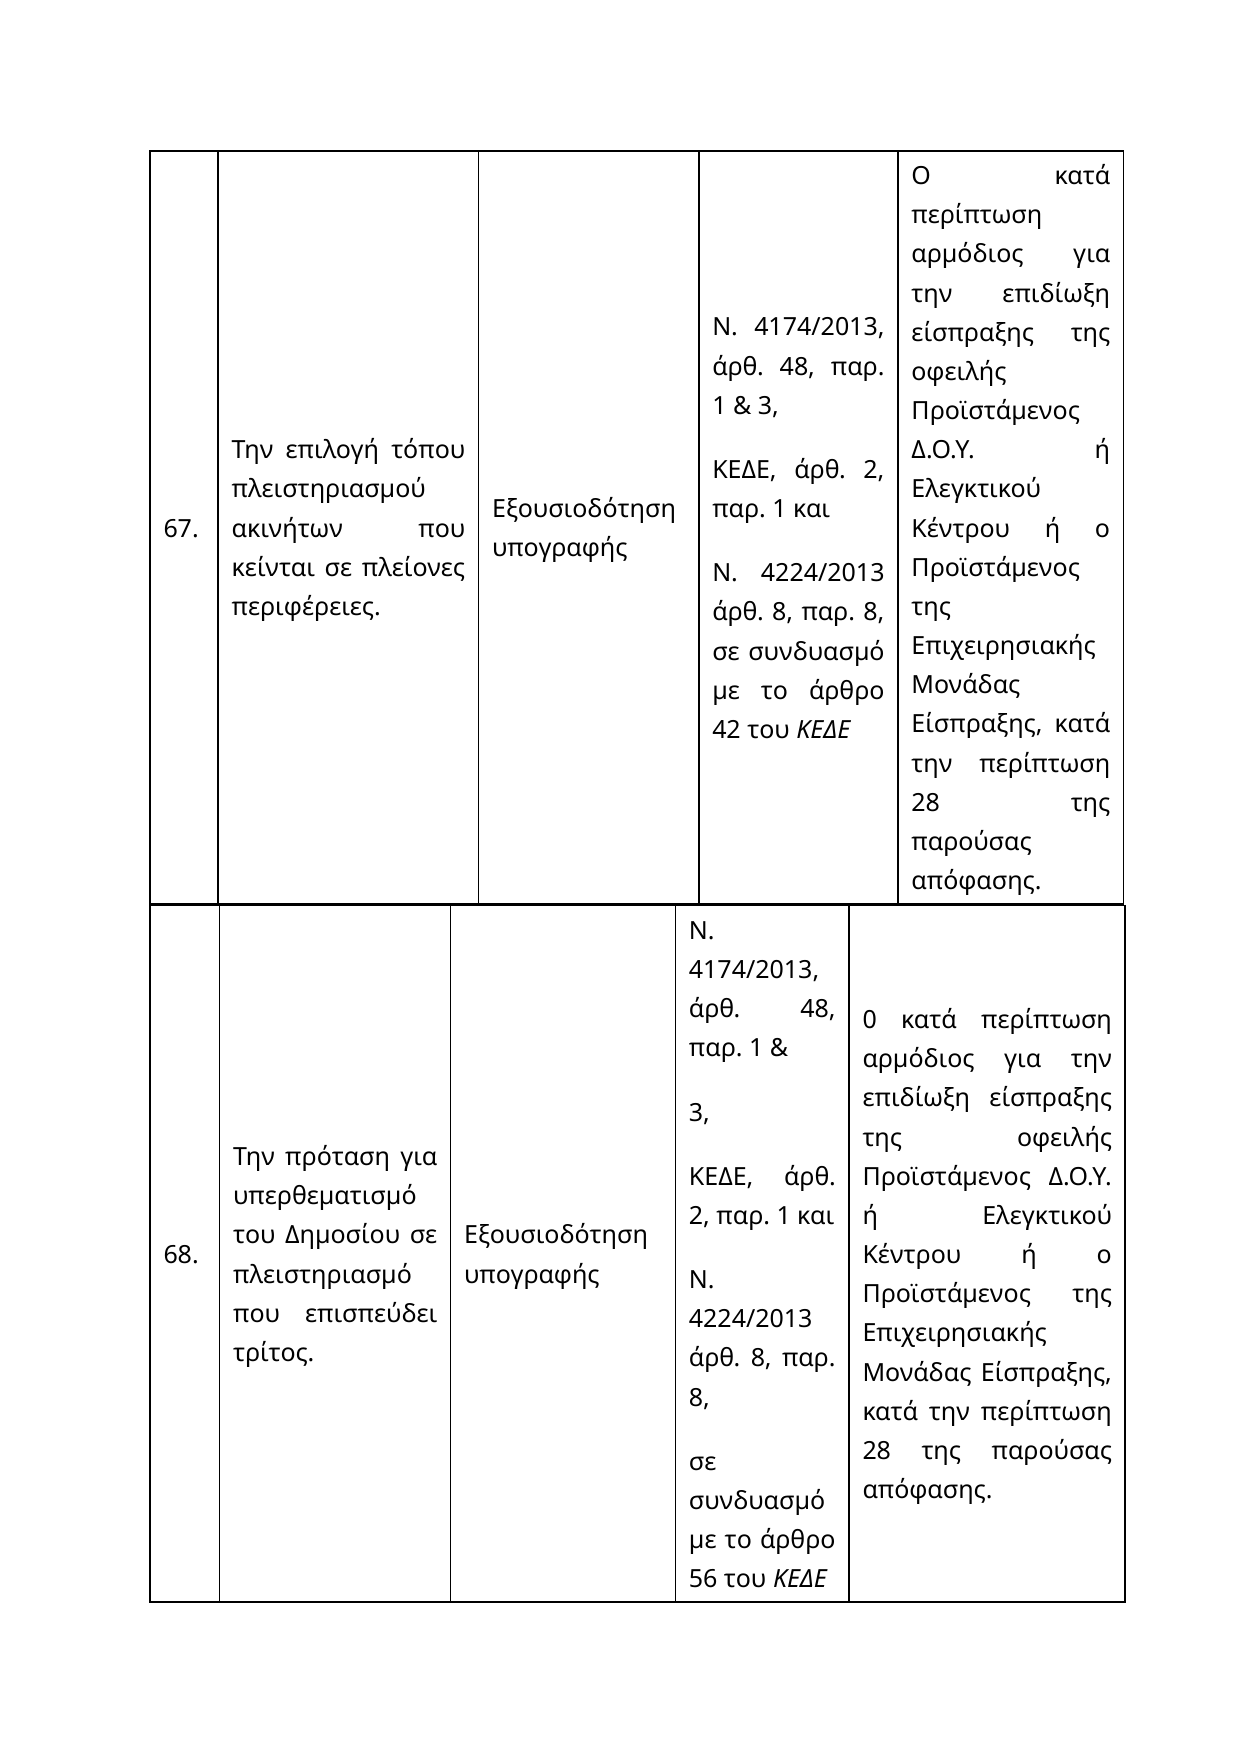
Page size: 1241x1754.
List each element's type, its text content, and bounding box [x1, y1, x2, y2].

table_header 0 κατά περίπτωση αρμόδιος για την επιδίωξη είσπραξης της οφειλής Προϊστάμενος Δ.Ο.Υ. ή Ελεγκτικού Κέντρου ή ο Προϊστάμενος της Επιχειρησιακής Μονάδας Είσπραξης, κατά την περίπτωση 28 της παρούσας απόφασης. [850, 906, 1124, 1601]
table_header 68. [151, 906, 219, 1601]
table_cell Εξουσιοδότηση υπογραφής [479, 152, 698, 903]
table_header Την πρόταση για υπερθεματισμό του Δημοσίου σε πλειστηριασμό που επισπεύδει τρίτος. [220, 906, 450, 1601]
table_cell 67. [151, 152, 217, 903]
table_cell Ν. 4174/2013, άρθ. 48, παρ. 1 & 3, ΚΕΔΕ, άρθ. 2, παρ. 1 και Ν. 4224/2013 άρθ. 8, παρ. 8, σε συνδυασμό με το άρθρο 42 του ΚΕΔΕ [700, 152, 897, 903]
table_header Εξουσιοδότηση υπογραφής [451, 906, 675, 1601]
table_cell Την επιλογή τόπου πλειστηριασμού ακινήτων που κείνται σε πλείονες περιφέρειες. [219, 152, 478, 903]
table_cell Ο κατά περίπτωση αρμόδιος για την επιδίωξη είσπραξης της οφειλής Προϊστάμενος Δ.Ο.Υ. ή Ελεγκτικού Κέντρου ή ο Προϊστάμενος της Επιχειρησιακής Μονάδας Είσπραξης, κατά την περίπτωση 28 της παρούσας απόφασης. [899, 152, 1123, 903]
table_header Ν. 4174/2013, άρθ. 48, παρ. 1 & 3, ΚΕΔΕ, άρθ. 2, παρ. 1 και Ν. 4224/2013 άρθ. 8, παρ. 8, σε συνδυασμό με το άρθρο 56 του ΚΕΔΕ [676, 906, 848, 1601]
